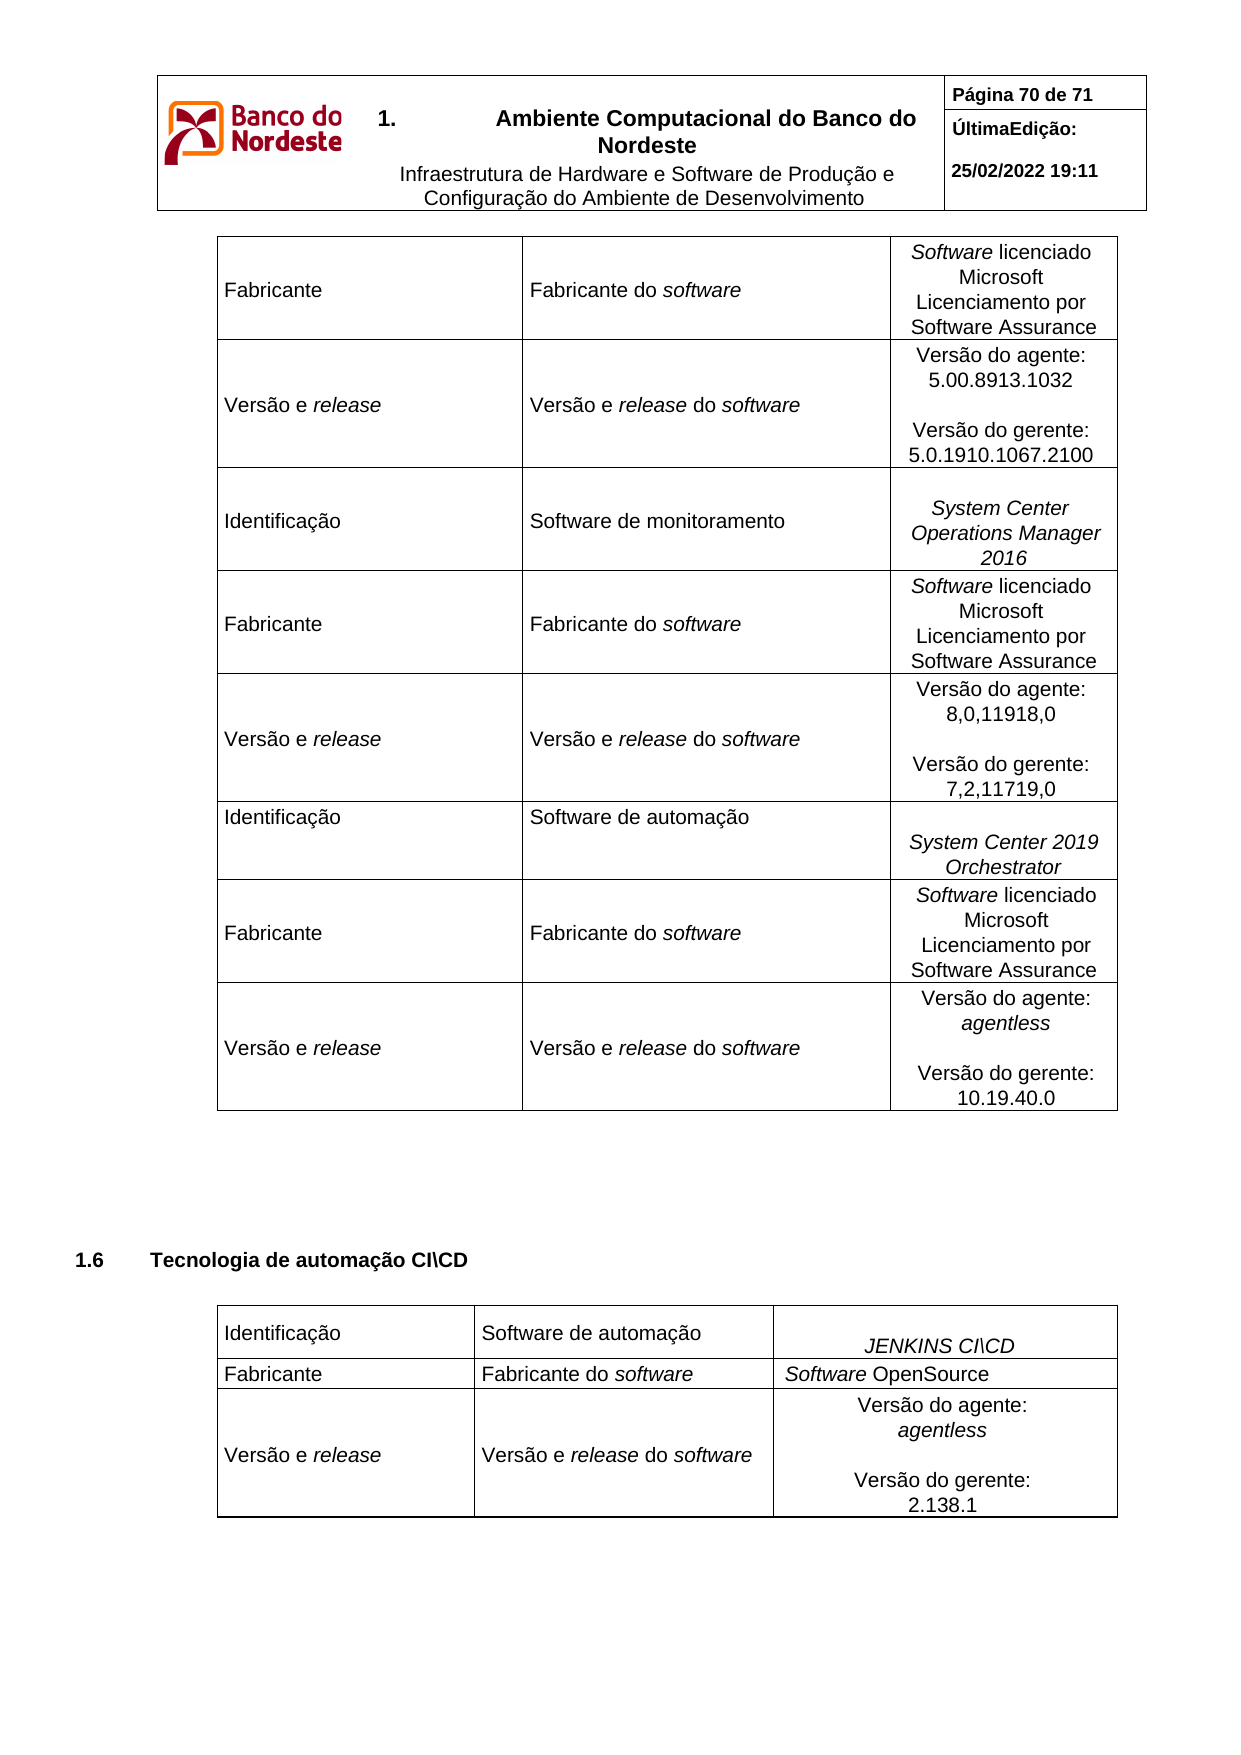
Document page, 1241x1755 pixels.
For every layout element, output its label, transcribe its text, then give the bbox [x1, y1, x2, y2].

table_cell Software de automação [523, 802, 890, 879]
list Tecnologia de automação CI\CD [75, 1248, 1090, 1272]
table_cell Versão do agente: agentless Versão do gerente: 2.138.1 [774, 1389, 1117, 1516]
table_cell Versão e release [218, 340, 522, 467]
table_cell Software licenciado Microsoft Licenciamento por Software Assurance [891, 571, 1117, 673]
table_cell System Center 2019 Orchestrator [891, 802, 1117, 879]
table_cell Versão e release do software [475, 1389, 773, 1516]
table_header Software de automação [475, 1306, 773, 1358]
table_cell Versão do agente: 8,0,11918,0 Versão do gerente: 7,2,11719,0 [891, 674, 1117, 801]
table_cell Software de monitoramento [523, 468, 890, 570]
table_cell Fabricante do software [523, 880, 890, 982]
table_cell Versão e release do software [523, 983, 890, 1110]
table_cell Fabricante [218, 237, 522, 339]
table_header JENKINS CI\CD [774, 1306, 1117, 1358]
table_cell Fabricante do software [475, 1359, 773, 1388]
table_header Identificação [218, 1306, 474, 1358]
table_cell Versão e release do software [523, 340, 890, 467]
table_cell Identificação [218, 802, 522, 879]
table_cell Software licenciado Microsoft Licenciamento por Software Assurance [891, 880, 1117, 982]
table_cell Fabricante do software [523, 571, 890, 673]
table_cell Versão e release [218, 983, 522, 1110]
table_cell Versão do agente: 5.00.8913.1032 Versão do gerente: 5.0.1910.1067.2100 [891, 340, 1117, 467]
table_cell Fabricante [218, 571, 522, 673]
table_cell Versão e release [218, 674, 522, 801]
table_cell Versão e release do software [523, 674, 890, 801]
table_cell Identificação [218, 468, 522, 570]
table_cell System Center Operations Manager 2016 [891, 468, 1117, 570]
table_cell Fabricante [218, 880, 522, 982]
table_cell Software OpenSource [774, 1359, 1117, 1388]
table_cell Versão do agente: agentless Versão do gerente: 10.19.40.0 [891, 983, 1117, 1110]
table_cell Software licenciado Microsoft Licenciamento por Software Assurance [891, 237, 1117, 339]
table_cell Fabricante do software [523, 237, 890, 339]
table_cell Fabricante [218, 1359, 474, 1388]
table_cell Versão e release [218, 1389, 474, 1516]
